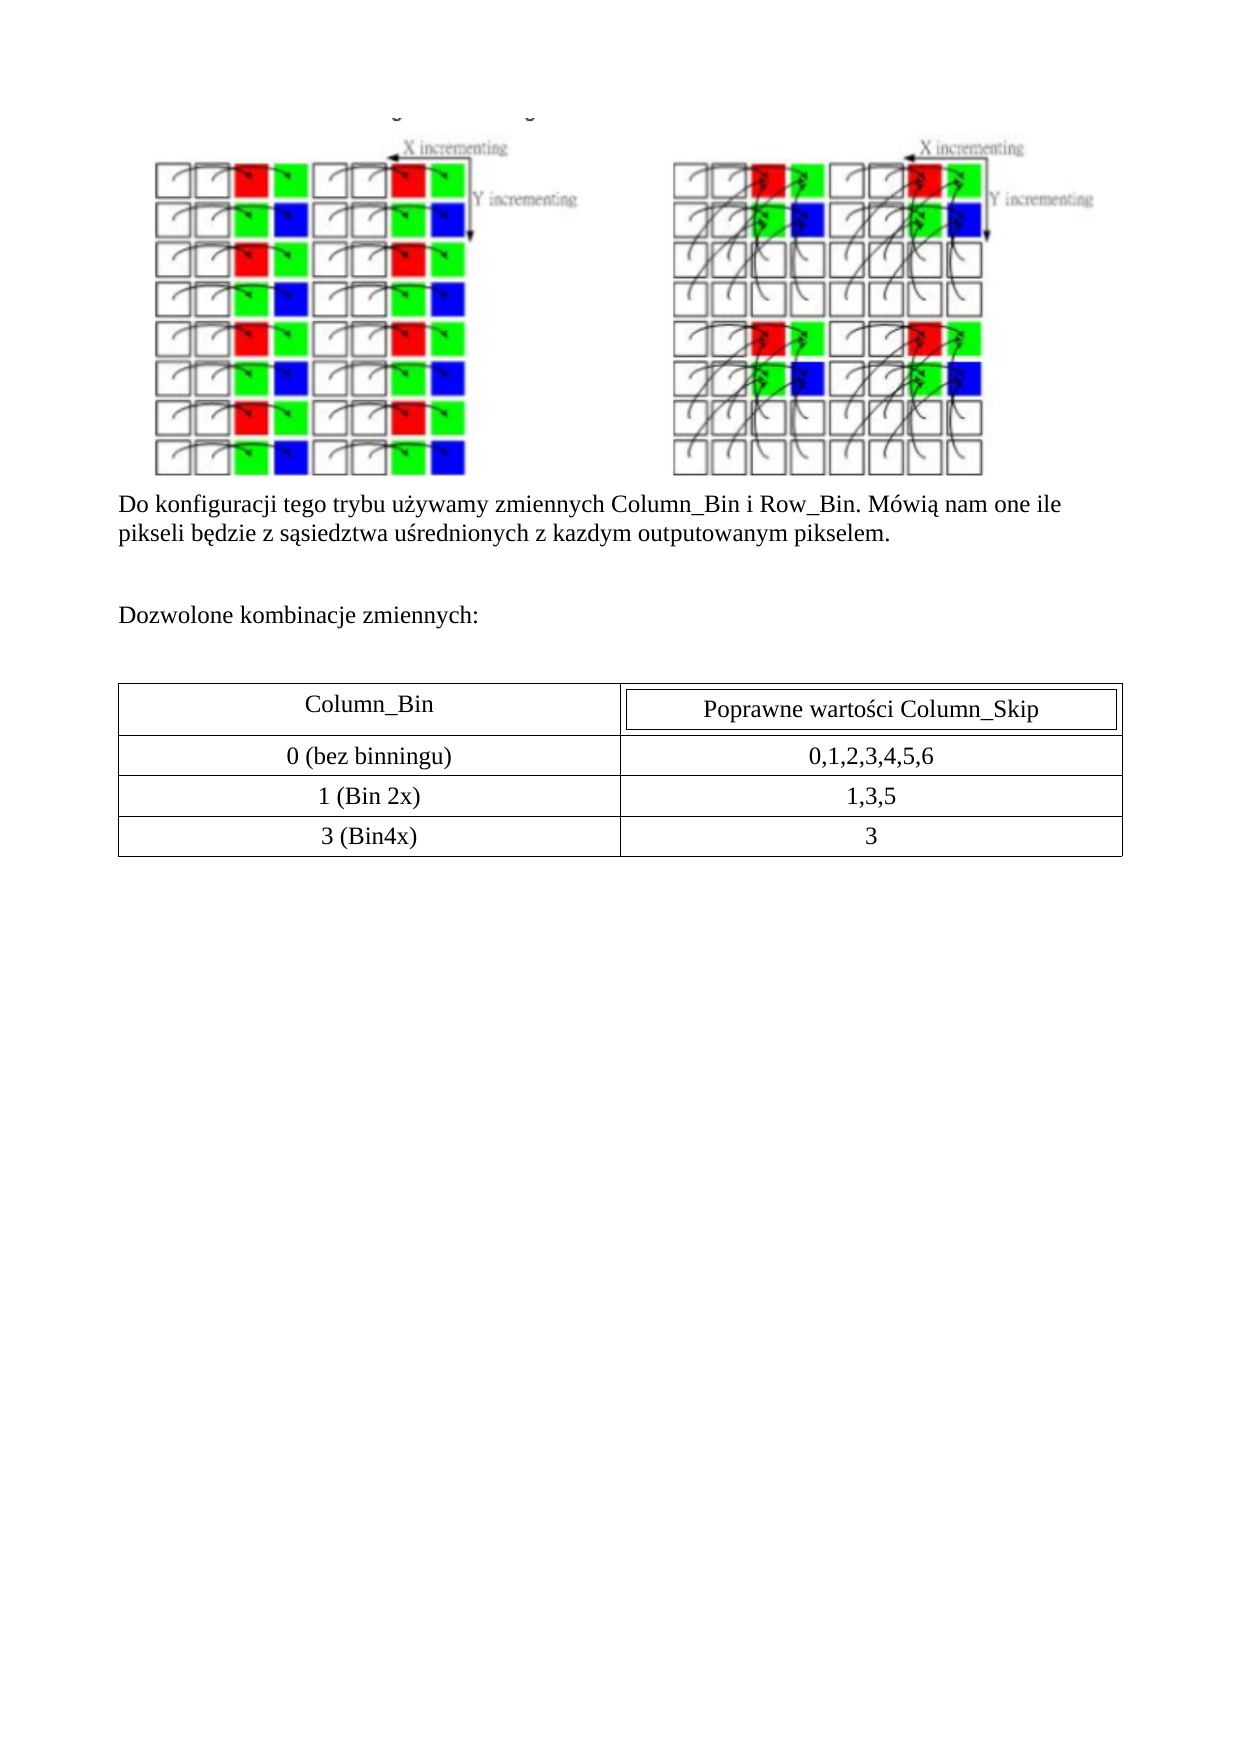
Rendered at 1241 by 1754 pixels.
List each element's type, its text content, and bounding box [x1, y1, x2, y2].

table_cell 0 (bez binningu) [119, 736, 620, 775]
table_cell 3 [621, 817, 1122, 856]
table_cell 1,3,5 [621, 776, 1122, 816]
table_header Poprawne wartości Column_Skip [627, 690, 1116, 729]
table_header [621, 684, 1122, 735]
text Dozwolone kombinacje zmiennych: [118, 600, 1122, 629]
table_cell 1 (Bin 2x) [119, 776, 620, 816]
text Do konfiguracji tego trybu używamy zmiennych Column_Bin i Row_Bin. Mówią nam one ile pikseli będzie z sąsiedztwa uśrednionych z kazdym outputowanym pikselem. [118, 490, 1122, 547]
table_cell 0,1,2,3,4,5,6 [621, 736, 1122, 775]
table_cell 3 (Bin4x) [119, 817, 620, 856]
table_header Column_Bin [119, 684, 620, 735]
